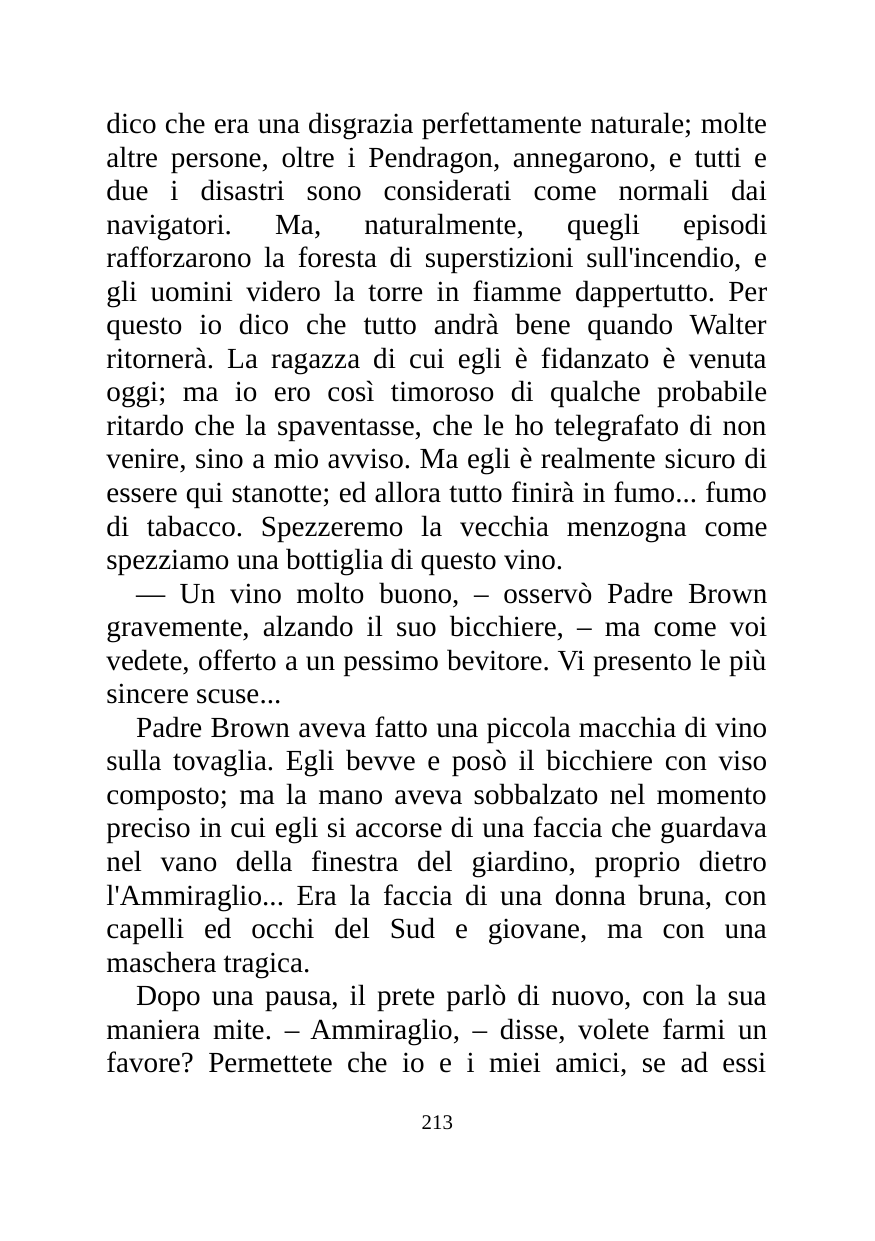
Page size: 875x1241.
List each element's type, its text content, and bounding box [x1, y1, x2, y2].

text dico che era una disgrazia perfettamente naturale; molte altre persone, oltre i Pendragon, annegarono, e tutti e due i disastri sono considerati come normali dai navigatori. Ma, naturalmente, quegli episodi rafforzarono la foresta di superstizioni sull'incendio, e gli uomini videro la torre in fiamme dappertutto. Per questo io dico che tutto andrà bene quando Walter ritornerà. La ragazza di cui egli è fidanzato è venuta oggi; ma io ero così timoroso di qualche probabile ritardo che la spaventasse, che le ho telegrafato di non venire, sino a mio avviso. Ma egli è realmente sicuro di essere qui stanotte; ed allora tutto finirà in fumo... fumo di tabacco. Spezzeremo la vecchia menzogna come spezziamo una bottiglia di questo vino. [106, 106, 768, 576]
text Dopo una pausa, il prete parlò di nuovo, con la sua maniera mite. – Ammiraglio, – disse, volete farmi un favore? Permettete che io e i miei amici, se ad essi [106, 978, 768, 1079]
text — Un vino molto buono, – osservò Padre Brown gravemente, alzando il suo bicchiere, – ma come voi vedete, offerto a un pessimo bevitore. Vi presento le più sincere scuse... [106, 576, 768, 710]
text Padre Brown aveva fatto una piccola macchia di vino sulla tovaglia. Egli bevve e posò il bicchiere con viso composto; ma la mano aveva sobbalzato nel momento preciso in cui egli si accorse di una faccia che guardava nel vano della finestra del giardino, proprio dietro l'Ammiraglio... Era la faccia di una donna bruna, con capelli ed occhi del Sud e giovane, ma con una maschera tragica. [106, 710, 768, 978]
